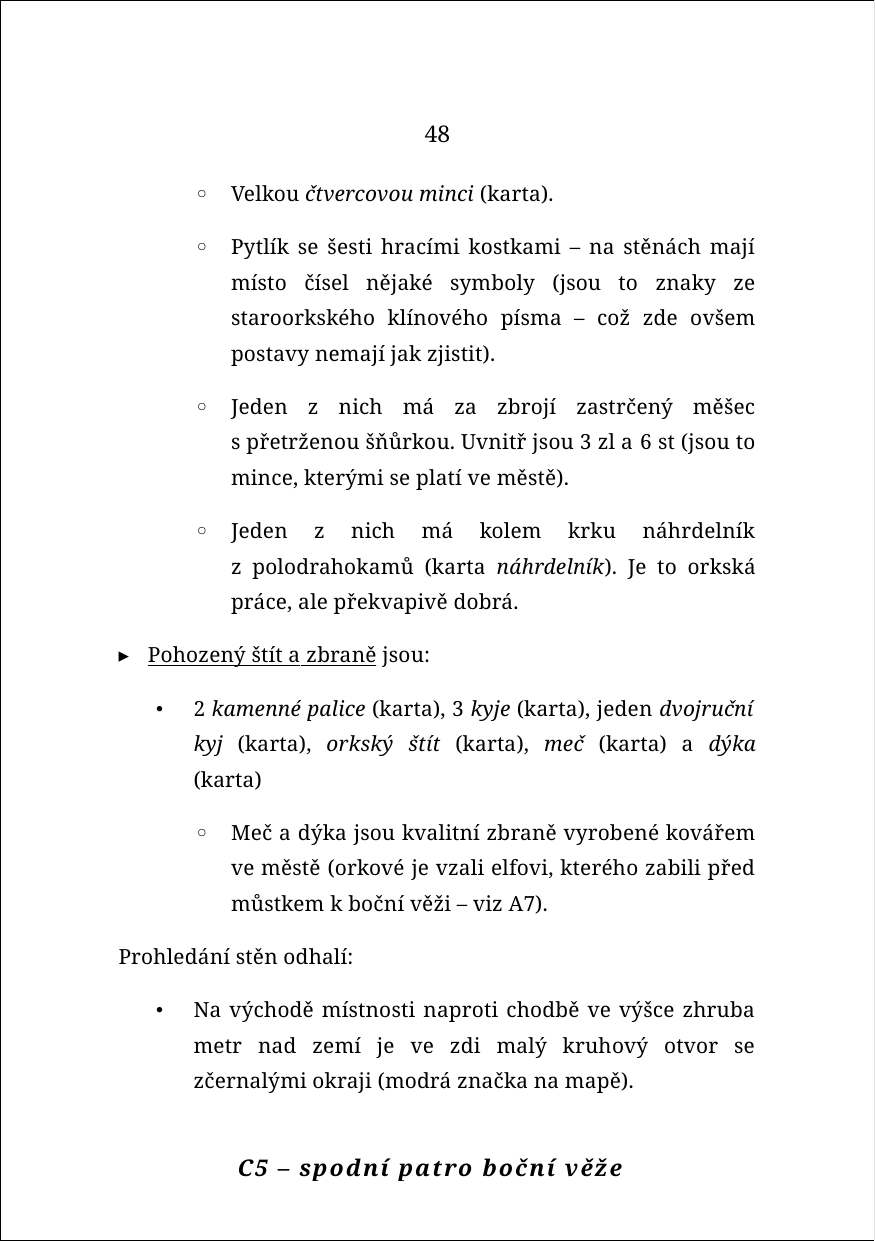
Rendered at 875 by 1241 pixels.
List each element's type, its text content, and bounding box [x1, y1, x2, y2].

list Pytlík se šesti hracími kostkami – na stěnách mají místo čísel nějaké symboly (jsou to znaky ze staroorkského klínového písma – což zde ovšem postavy nemají jak zjistit). [193, 232, 756, 367]
list Velkou čtvercovou minci (karta). [193, 179, 756, 207]
text ▸ Pohozený štít a⁠ zbraně jsou: [118, 641, 756, 669]
list 2 kamenné palice (karta), 3 kyje (karta), jeden dvojruční kyj (karta), orkský štít (karta), meč (karta) a⁠ dýka (karta) [156, 694, 756, 793]
list Na východě místnosti naproti chodbě ve výšce zhruba metr nad zemí je ve zdi malý kruhový otvor se zčernalými okraji (modrá značka na mapě). [156, 996, 756, 1095]
list Jeden z⁠ nich má za zbrojí zastrčený měšec s⁠ přetrženou šňůrkou. Uvnitř jsou 3 zl a⁠ 6 st (jsou to mince, kterými se platí ve městě). [193, 392, 756, 491]
list Meč a⁠ dýka jsou kvalitní zbraně vyrobené kovářem ve městě (orkové je vzali elfovi, kterého zabili před můstkem k⁠ boční věži – viz A7). [193, 818, 756, 917]
list Jeden z⁠ nich má kolem krku náhrdelník z⁠ polodrahokamů (karta náhrdelník). Je to orkská práce, ale překvapivě dobrá. [193, 516, 756, 616]
text Prohledání stěn odhalí: [118, 942, 756, 971]
